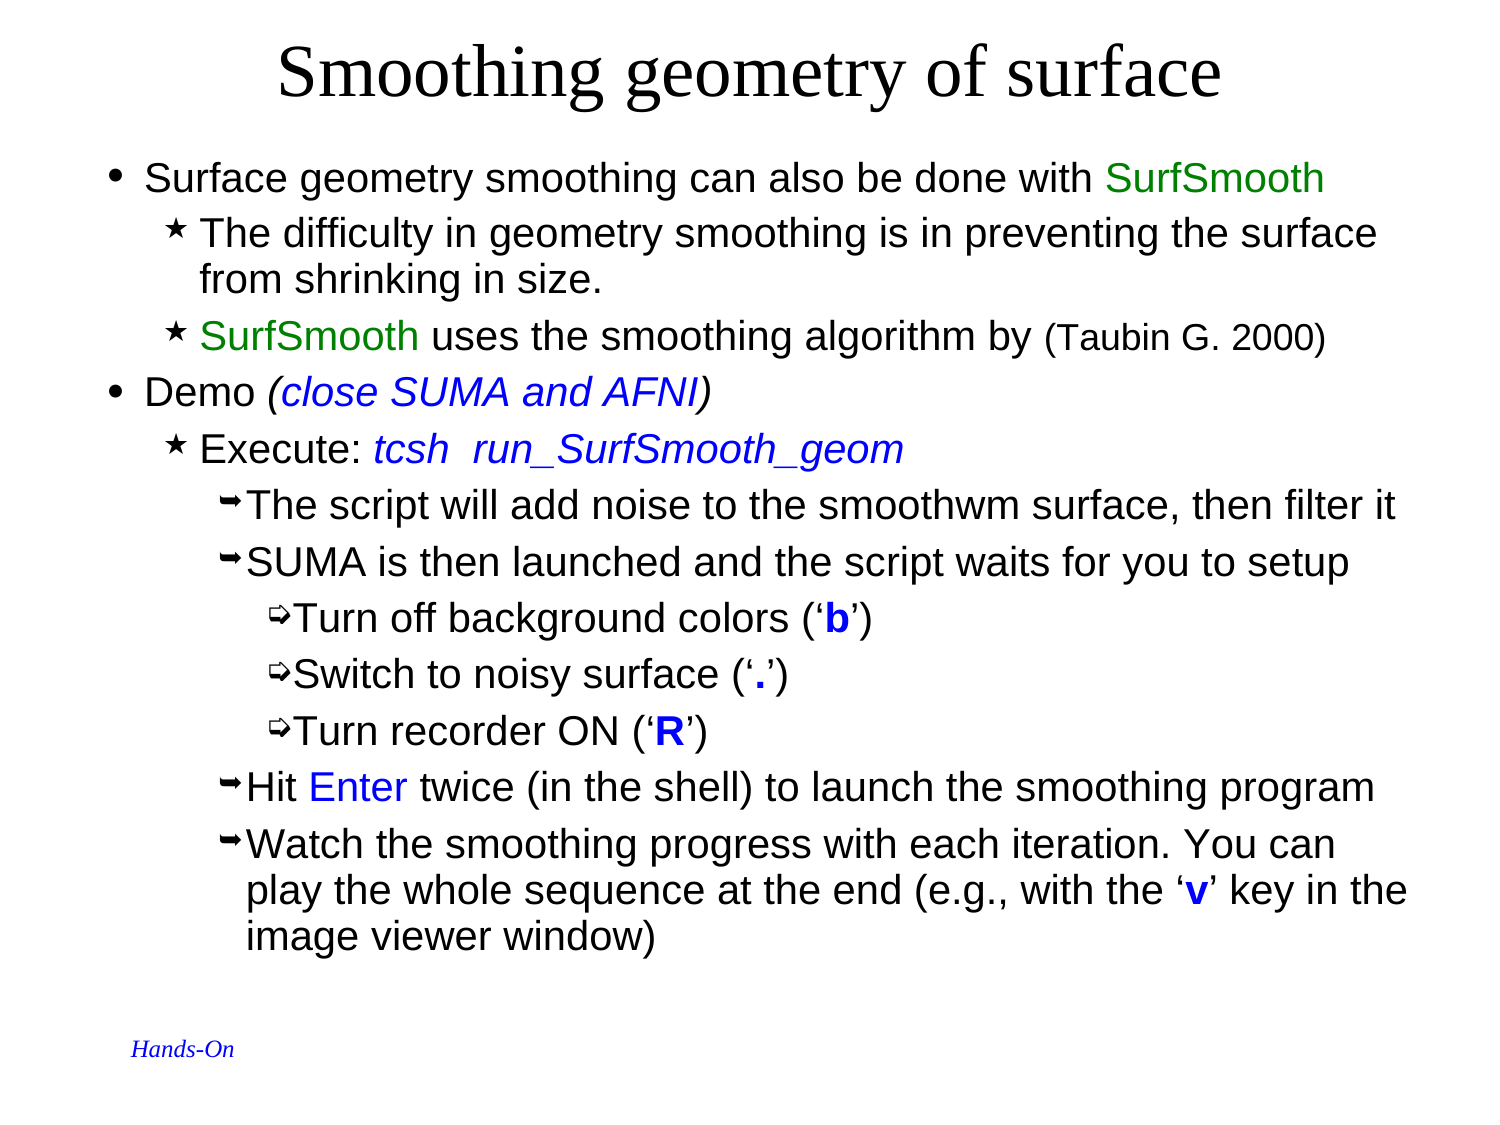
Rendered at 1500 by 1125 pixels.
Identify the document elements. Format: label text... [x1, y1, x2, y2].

title Smoothing geometry of surface [112, 12, 1388, 125]
list Surface geometry smoothing can also be done with SurfSmooth The difficulty in geometry smoothing is in preventing the surface from shrinking in size. SurfSmooth uses the smoothing algorithm by (Taubin G. 2000) Demo (close SUMA and AFNI) Execute: tcsh run_SurfSmooth_geom The script will add noise to the smoothwm surface, then filter it SUMA is then launched and the script waits for you to setup Turn off background colors (‘b’) Switch to noisy surface (‘.’) Turn recorder ON (‘R’) Hit Enter twice (in the shell) to launch the smoothing program Watch the smoothing progress with each iteration. You can play the whole sequence at the end (e.g., with the ‘v’ key in the image viewer window) [91, 147, 1430, 1042]
text_box Hands-On [116, 1025, 250, 1071]
